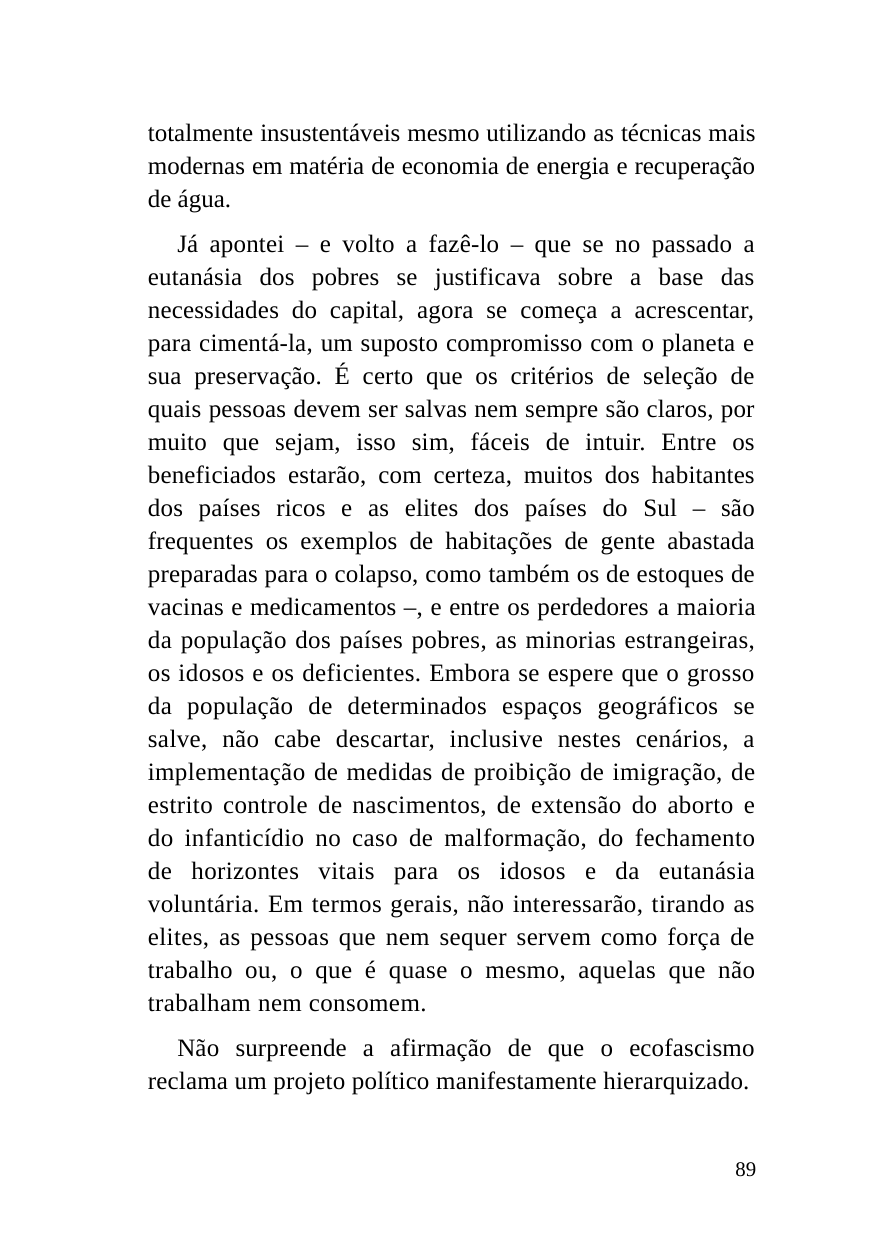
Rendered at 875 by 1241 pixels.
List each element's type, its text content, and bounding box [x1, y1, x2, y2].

text Já apontei – e volto a fazê-lo – que se no passado a eutanásia dos pobres se justificava sobre a base das necessidades do capital, agora se começa a acrescentar, para cimentá-la, um suposto compromisso com o planeta e sua preservação. É certo que os critérios de seleção de quais pessoas devem ser salvas nem sempre são claros, por muito que sejam, isso sim, fáceis de intuir. Entre os beneficiados estarão, com certeza, muitos dos habitantes dos países ricos e as elites dos países do Sul – são frequentes os exemplos de habitações de gente abastada preparadas para o colapso, como também os de estoques de vacinas e medicamentos –, e entre os perdedores a maioria da população dos países pobres, as minorias estrangeiras, os idosos e os deficientes. Embora se espere que o grosso da população de determinados espaços geográficos se salve, não cabe descartar, inclusive nestes cenários, a implementação de medidas de proibição de imigração, de estrito controle de nascimentos, de extensão do aborto e do infanticídio no caso de malformação, do fechamento de horizontes vitais para os idosos e da eutanásia voluntária. Em termos gerais, não interessarão, tirando as elites, as pessoas que nem sequer servem como força de trabalho ou, o que é quase o mesmo, aquelas que não trabalham nem consomem. [148, 229, 756, 1017]
text totalmente insustentáveis mesmo utilizando as técnicas mais modernas em matéria de economia de energia e recuperação de água. [148, 118, 756, 213]
text Não surpreende a afirmação de que o ecofascismo reclama um projeto político manifestamente hierarquizado. [148, 1033, 756, 1095]
